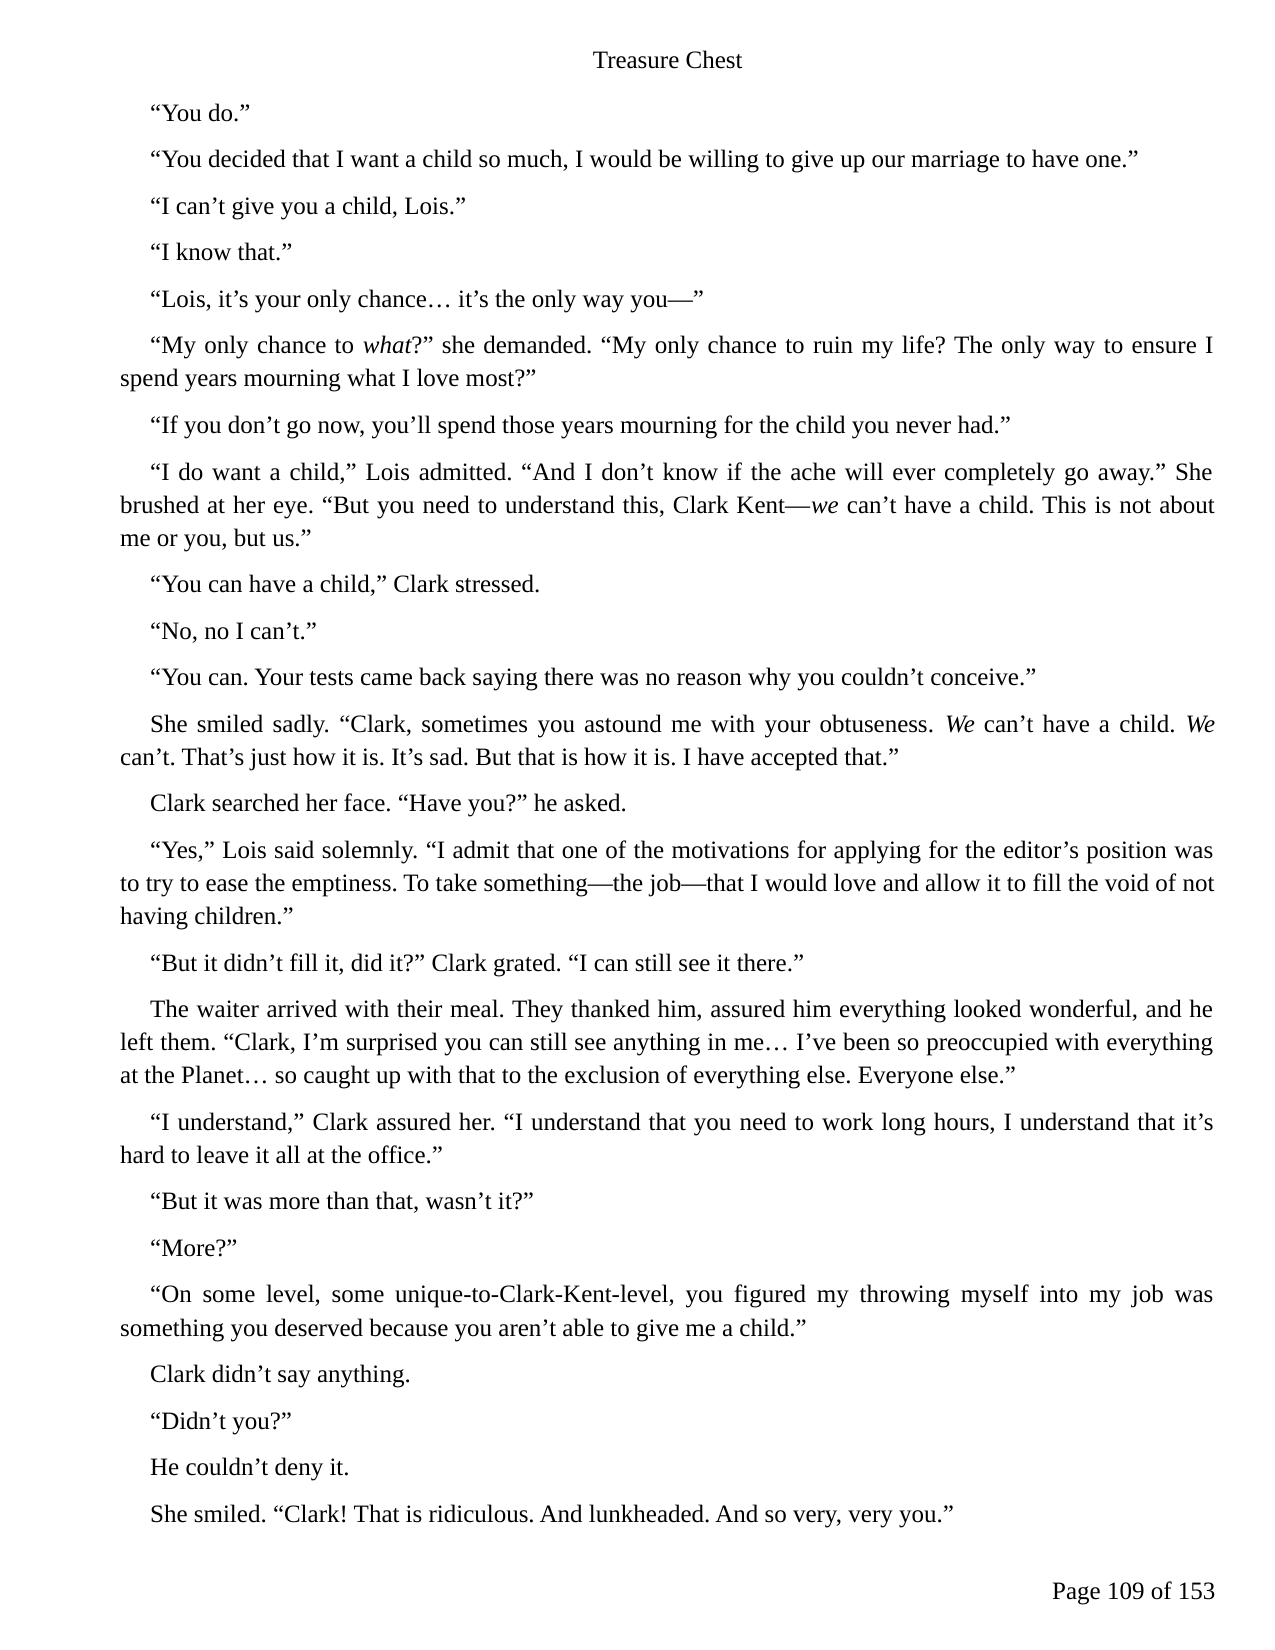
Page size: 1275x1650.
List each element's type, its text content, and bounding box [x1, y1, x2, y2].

text “Lois, it’s your only chance… it’s the only way you—” [120, 284, 1215, 313]
text Clark didn’t say anything. [120, 1359, 1215, 1388]
text “You do.” [120, 98, 1215, 126]
text “On some level, some unique-to-Clark-Kent-level, you figured my throwing myself into my job was something you deserved because you aren’t able to give me a child.” [120, 1279, 1215, 1341]
text She smiled. “Clark! That is ridiculous. And lunkheaded. And so very, very you.” [120, 1499, 1215, 1528]
text “More?” [120, 1233, 1215, 1262]
text She smiled sadly. “Clark, sometimes you astound me with your obtuseness. We can’t have a child. We can’t. That’s just how it is. It’s sad. But that is how it is. I have accepted that.” [120, 709, 1215, 771]
text “If you don’t go now, you’ll spend those years mourning for the child you never had.” [120, 410, 1215, 439]
text “I do want a child,” Lois admitted. “And I don’t know if the ache will ever completely go away.” She brushed at her eye. “But you need to understand this, Clark Kent—we can’t have a child. This is not about me or you, but us.” [120, 457, 1215, 551]
text “Yes,” Lois said solemnly. “I admit that one of the motivations for applying for the editor’s position was to try to ease the emptiness. To take something—the job—that I would love and allow it to fill the void of not having children.” [120, 835, 1215, 930]
text “I know that.” [120, 237, 1215, 266]
text “I understand,” Clark assured her. “I understand that you need to work long hours, I understand that it’s hard to leave it all at the office.” [120, 1107, 1215, 1169]
text “You decided that I want a child so much, I would be willing to give up our marriage to have one.” [120, 144, 1215, 173]
text He couldn’t deny it. [120, 1452, 1215, 1481]
text “But it didn’t fill it, did it?” Clark grated. “I can still see it there.” [120, 948, 1215, 976]
text “You can have a child,” Clark stressed. [120, 569, 1215, 598]
text “But it was more than that, wasn’t it?” [120, 1186, 1215, 1215]
text The waiter arrived with their meal. They thanked him, assured him everything looked wonderful, and he left them. “Clark, I’m surprised you can still see anything in me… I’ve been so preoccupied with everything at the Planet… so caught up with that to the exclusion of everything else. Everyone else.” [120, 994, 1215, 1089]
text Clark searched her face. “Have you?” he asked. [120, 788, 1215, 817]
text “My only chance to what?” she demanded. “My only chance to ruin my life? The only way to ensure I spend years mourning what I love most?” [120, 331, 1215, 392]
text “No, no I can’t.” [120, 616, 1215, 644]
text “I can’t give you a child, Lois.” [120, 191, 1215, 219]
text “You can. Your tests came back saying there was no reason why you couldn’t conceive.” [120, 662, 1215, 691]
text “Didn’t you?” [120, 1406, 1215, 1434]
